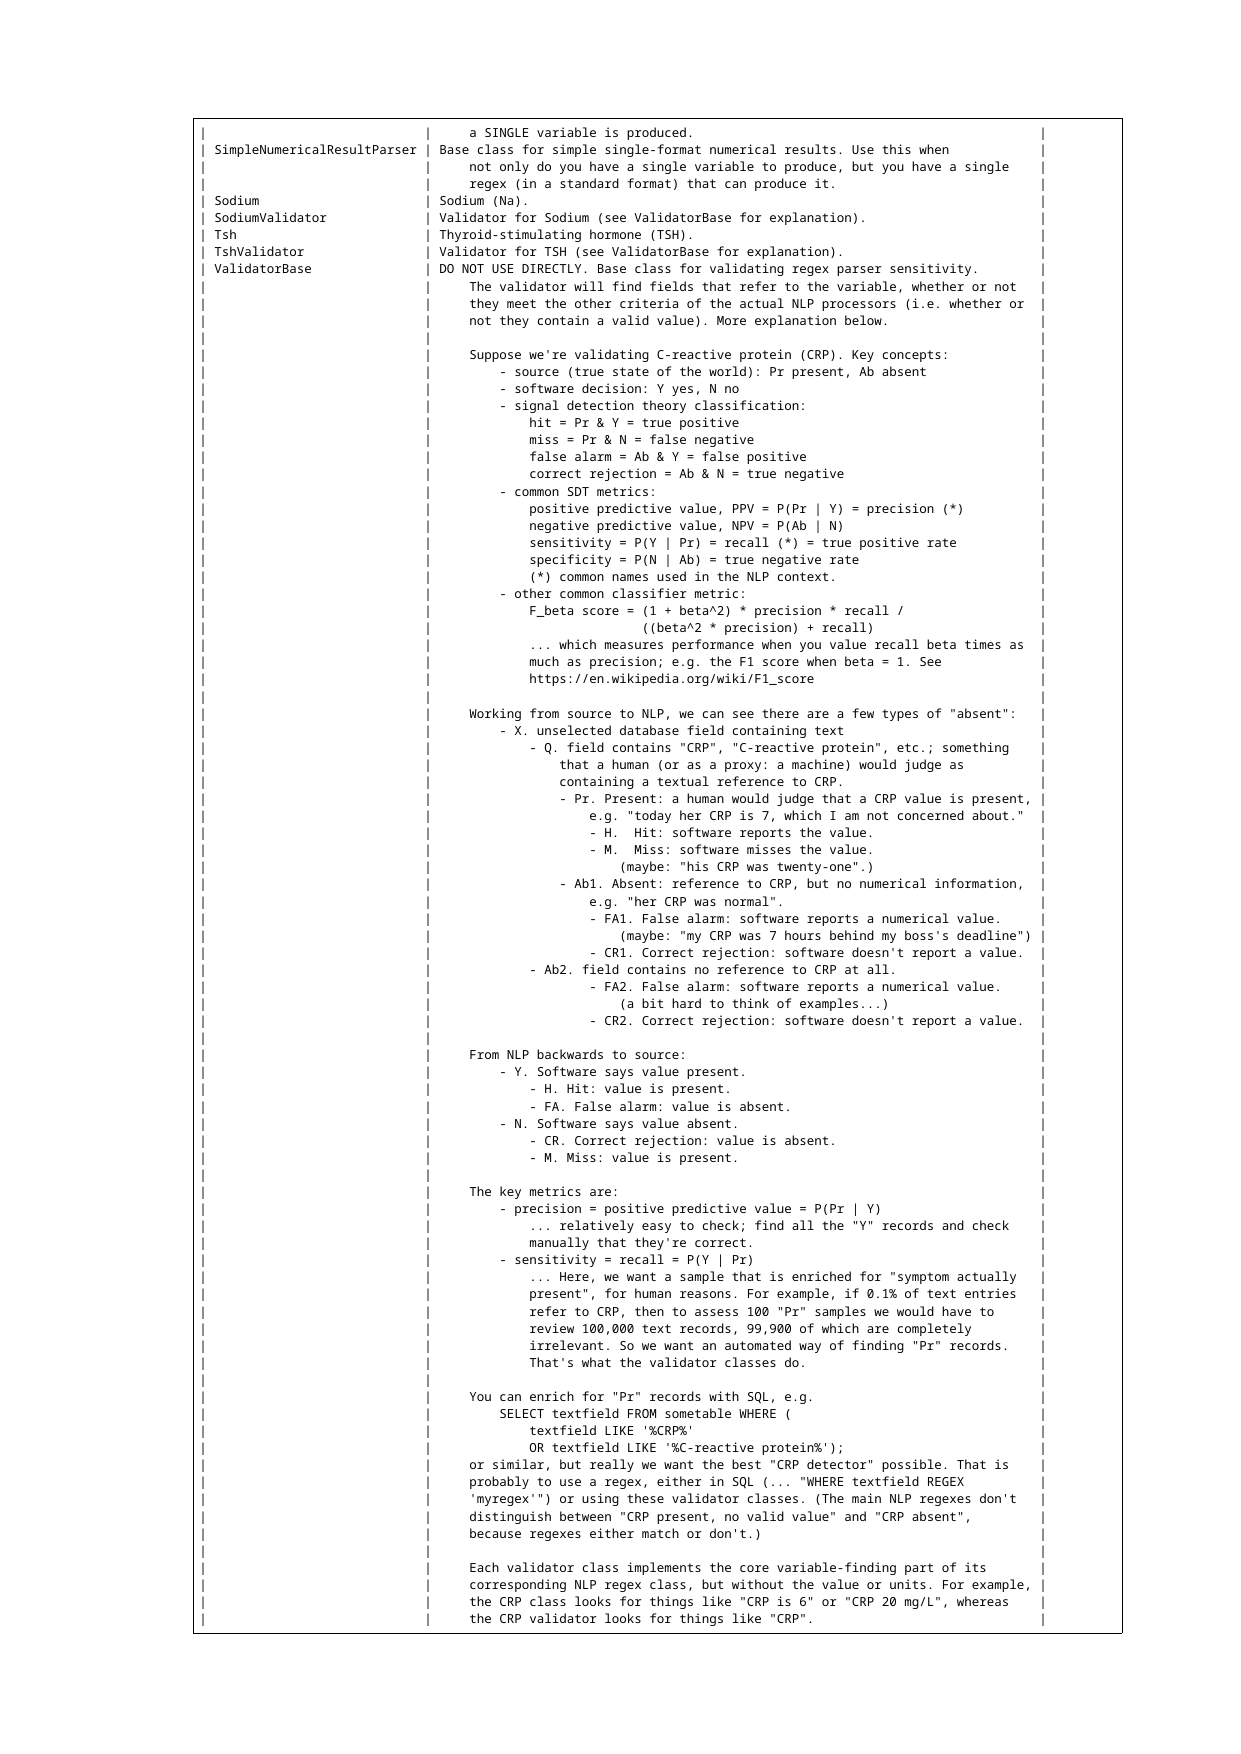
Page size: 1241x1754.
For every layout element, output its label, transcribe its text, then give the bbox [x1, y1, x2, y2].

table_header | | a SINGLE variable is produced. | | SimpleNumericalResultParser | Base class for simple single-format numerical results. Use this when | | | not only do you have a single variable to produce, but you have a single | | | regex (in a standard format) that can produce it. | | Sodium | Sodium (Na). | | SodiumValidator | Validator for Sodium (see ValidatorBase for explanation). | | Tsh | Thyroid-stimulating hormone (TSH). | | TshValidator | Validator for TSH (see ValidatorBase for explanation). | | ValidatorBase | DO NOT USE DIRECTLY. Base class for validating regex parser sensitivity. | | | The validator will find fields that refer to the variable, whether or not | | | they meet the other criteria of the actual NLP processors (i.e. whether or | | | not they contain a valid value). More explanation below. | | | | | | Suppose we're validating C-reactive protein (CRP). Key concepts: | | | - source (true state of the world): Pr present, Ab absent | | | - software decision: Y yes, N no | | | - signal detection theory classification: | | | hit = Pr & Y = true positive | | | miss = Pr & N = false negative | | | false alarm = Ab & Y = false positive | | | correct rejection = Ab & N = true negative | | | - common SDT metrics: | | | positive predictive value, PPV = P(Pr | Y) = precision (*) | | | negative predictive value, NPV = P(Ab | N) | | | sensitivity = P(Y | Pr) = recall (*) = true positive rate | | | specificity = P(N | Ab) = true negative rate | | | (*) common names used in the NLP context. | | | - other common classifier metric: | | | F_beta score = (1 + beta^2) * precision * recall / | | | ((beta^2 * precision) + recall) | | | ... which measures performance when you value recall beta times as | | | much as precision; e.g. the F1 score when beta = 1. See | | | https://en.wikipedia.org/wiki/F1_score | | | | | | Working from source to NLP, we can see there are a few types of "absent": | | | - X. unselected database field containing text | | | - Q. field contains "CRP", "C-reactive protein", etc.; something | | | that a human (or as a proxy: a machine) would judge as | | | containing a textual reference to CRP. | | | - Pr. Present: a human would judge that a CRP value is present, | | | e.g. "today her CRP is 7, which I am not concerned about." | | | - H. Hit: software reports the value. | | | - M. Miss: software misses the value. | | | (maybe: "his CRP was twenty-one".) | | | - Ab1. Absent: reference to CRP, but no numerical information, | | | e.g. "her CRP was normal". | | | - FA1. False alarm: software reports a numerical value. | | | (maybe: "my CRP was 7 hours behind my boss's deadline") | | | - CR1. Correct rejection: software doesn't report a value. | | | - Ab2. field contains no reference to CRP at all. | | | - FA2. False alarm: software reports a numerical value. | | | (a bit hard to think of examples...) | | | - CR2. Correct rejection: software doesn't report a value. | | | | | | From NLP backwards to source: | | | - Y. Software says value present. | | | - H. Hit: value is present. | | | - FA. False alarm: value is absent. | | | - N. Software says value absent. | | | - CR. Correct rejection: value is absent. | | | - M. Miss: value is present. | | | | | | The key metrics are: | | | - precision = positive predictive value = P(Pr | Y) | | | ... relatively easy to check; find all the "Y" records and check | | | manually that they're correct. | | | - sensitivity = recall = P(Y | Pr) | | | ... Here, we want a sample that is enriched for "symptom actually | | | present", for human reasons. For example, if 0.1% of text entries | | | refer to CRP, then to assess 100 "Pr" samples we would have to | | | review 100,000 text records, 99,900 of which are completely | | | irrelevant. So we want an automated way of finding "Pr" records. | | | That's what the validator classes do. | | | | | | You can enrich for "Pr" records with SQL, e.g. | | | SELECT textfield FROM sometable WHERE ( | | | textfield LIKE '%CRP%' | | | OR textfield LIKE '%C-reactive protein%'); | | | or similar, but really we want the best "CRP detector" possible. That is | | | probably to use a regex, either in SQL (... "WHERE textfield REGEX | | | 'myregex'") or using these validator classes. (The main NLP regexes don't | | | distinguish between "CRP present, no valid value" and "CRP absent", | | | because regexes either match or don't.) | | | | | | Each validator class implements the core variable-finding part of its | | | corresponding NLP regex class, but without the value or units. For example, | | | the CRP class looks for things like "CRP is 6" or "CRP 20 mg/L", whereas | | | the CRP validator looks for things like "CRP". | [194, 119, 1122, 1633]
